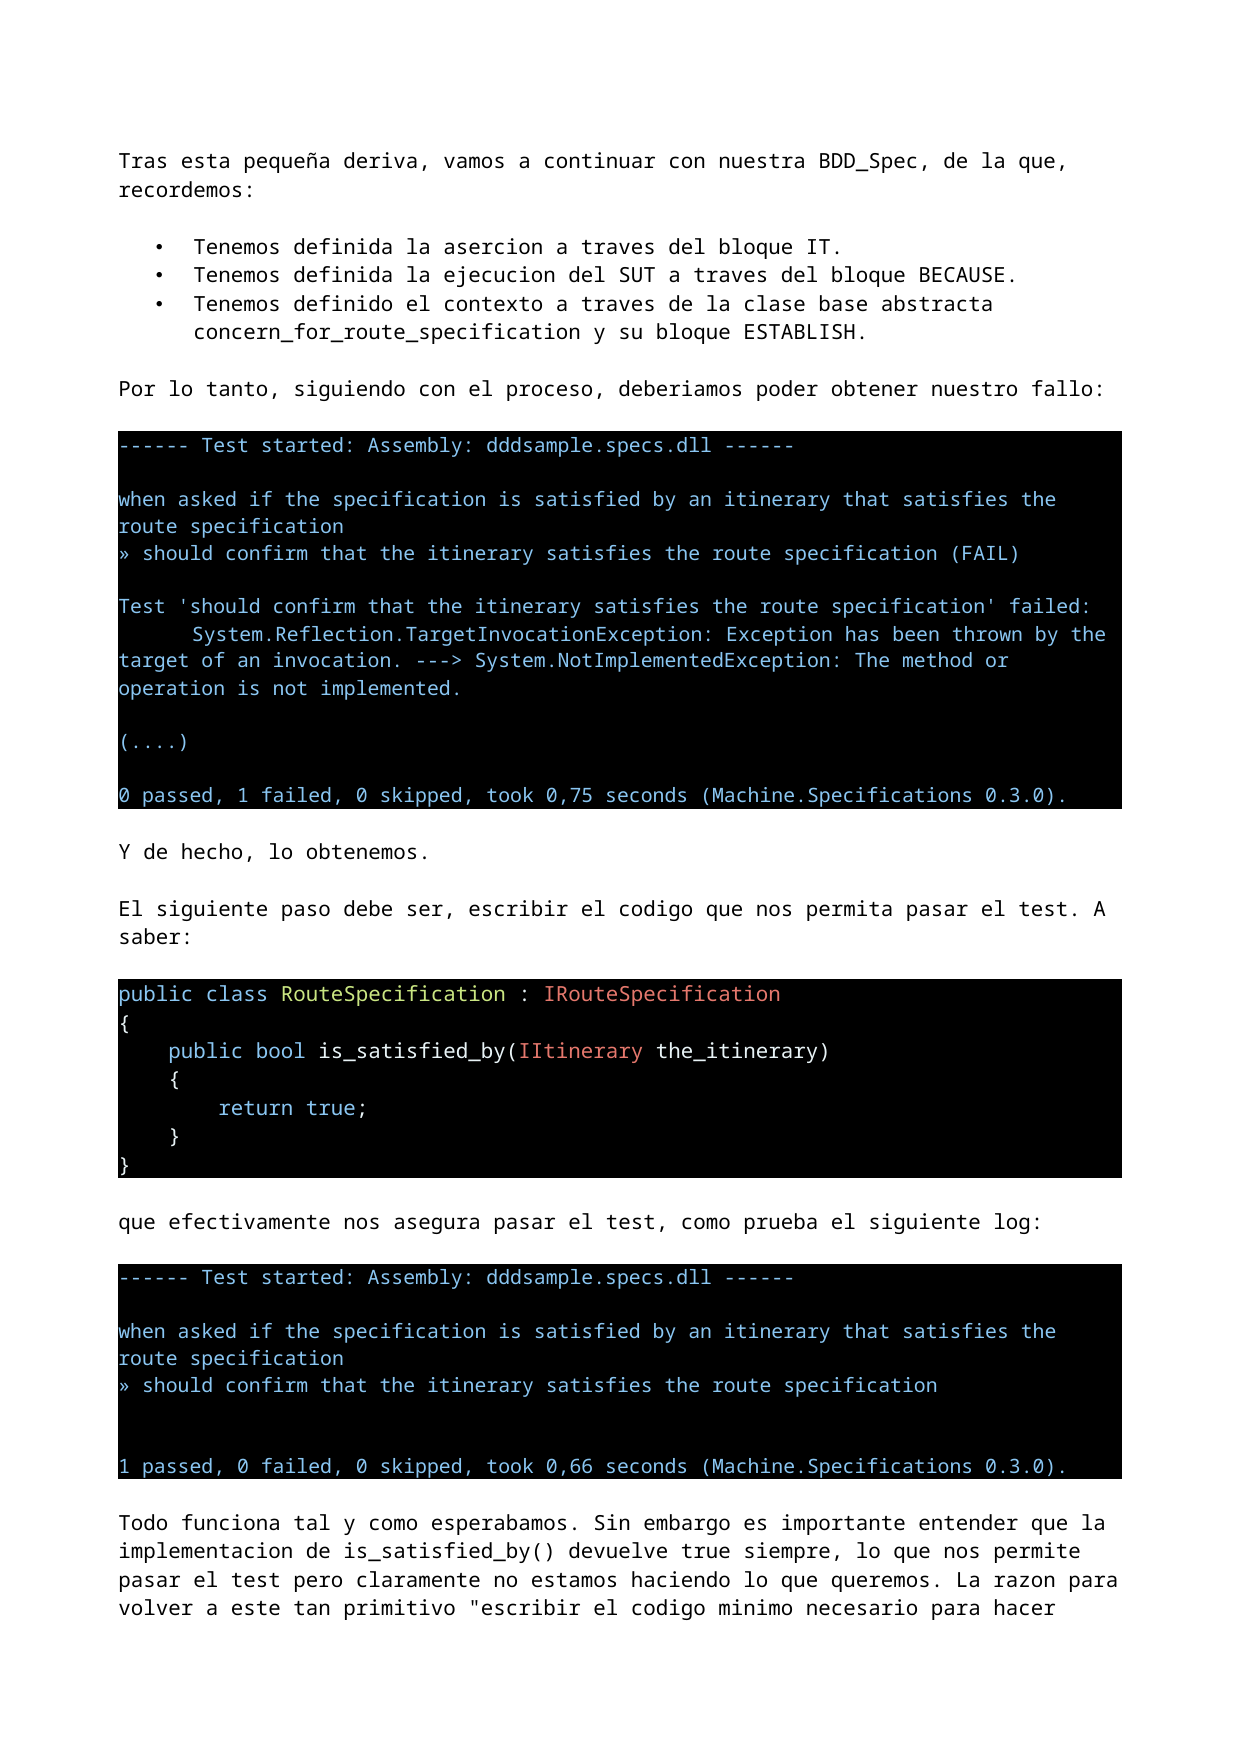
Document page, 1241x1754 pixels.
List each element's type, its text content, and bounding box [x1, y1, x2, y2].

text { [118, 1064, 1122, 1093]
text { [118, 1008, 1122, 1036]
text ------ Test started: Assembly: dddsample.specs.dll ------ [118, 431, 1122, 458]
text » should confirm that the itinerary satisfies the route specification [118, 1372, 1122, 1398]
text 0 passed, 1 failed, 0 skipped, took 0,75 seconds (Machine.Specifications 0.3.0). [118, 782, 1122, 809]
text } [118, 1150, 1122, 1178]
text public bool is_satisfied_by(IItinerary the_itinerary) [118, 1036, 1122, 1064]
text Por lo tanto, siguiendo con el proceso, deberiamos poder obtener nuestro fallo: [118, 374, 1122, 402]
text » should confirm that the itinerary satisfies the route specification (FAIL) [118, 539, 1122, 566]
text (....) [118, 728, 1122, 755]
list Tenemos definido el contexto a traves de la clase base abstracta concern_for_route_specification y su bloque ESTABLISH. [156, 289, 1122, 346]
text El siguiente paso debe ser, escribir el codigo que nos permita pasar el test. A saber: [118, 894, 1122, 951]
text return true; [118, 1093, 1122, 1121]
text Test 'should confirm that the itinerary satisfies the route specification' failed: [118, 593, 1122, 620]
text Tras esta pequeña deriva, vamos a continuar con nuestra BDD_Spec, de la que, recordemos: [118, 147, 1122, 203]
text que efectivamente nos asegura pasar el test, como prueba el siguiente log: [118, 1207, 1122, 1235]
text Todo funciona tal y como esperabamos. Sin embargo es importante entender que la implementacion de is_satisfied_by() devuelve true siempre, lo que nos permite pasar el test pero claramente no estamos haciendo lo que queremos. La razon para volver a este tan primitivo "escribir el codigo minimo necesario para hacer [118, 1508, 1122, 1622]
list Tenemos definida la asercion a traves del bloque IT. [156, 232, 1122, 260]
text when asked if the specification is satisfied by an itinerary that satisfies the route specification [118, 485, 1122, 539]
text System.Reflection.TargetInvocationException: Exception has been thrown by the target of an invocation. ---> System.NotImplementedException: The method or operation is not implemented. [118, 620, 1122, 701]
text } [118, 1121, 1122, 1150]
text 1 passed, 0 failed, 0 skipped, took 0,66 seconds (Machine.Specifications 0.3.0). [118, 1452, 1122, 1479]
text public class RouteSpecification : IRouteSpecification [118, 979, 1122, 1008]
text Y de hecho, lo obtenemos. [118, 837, 1122, 866]
list Tenemos definida la ejecucion del SUT a traves del bloque BECAUSE. [156, 260, 1122, 289]
text ------ Test started: Assembly: dddsample.specs.dll ------ [118, 1264, 1122, 1291]
text when asked if the specification is satisfied by an itinerary that satisfies the route specification [118, 1318, 1122, 1372]
